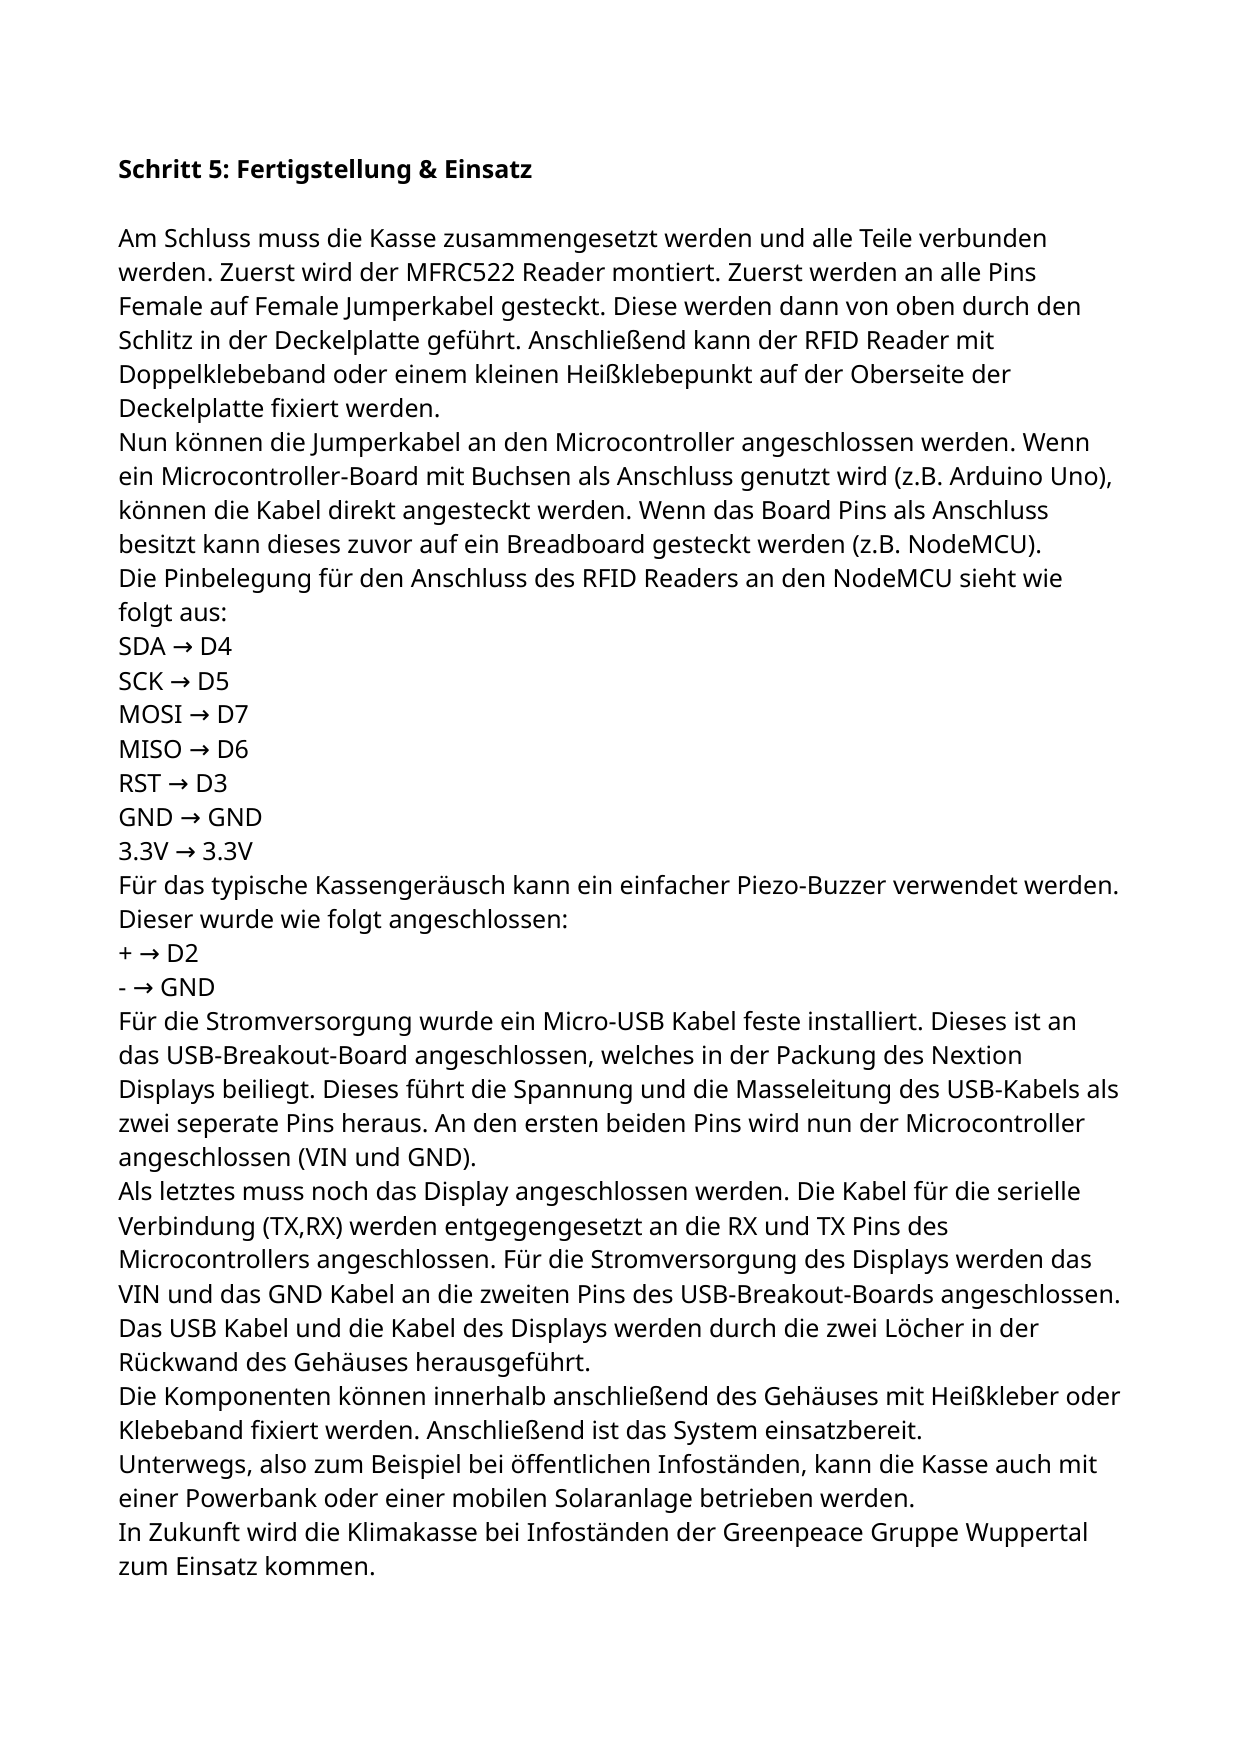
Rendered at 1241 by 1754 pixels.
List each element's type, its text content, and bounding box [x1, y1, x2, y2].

text Unterwegs, also zum Beispiel bei öffentlichen Infoständen, kann die Kasse auch mit einer Powerbank oder einer mobilen Solaranlage betrieben werden. [118, 1447, 1122, 1515]
text Am Schluss muss die Kasse zusammengesetzt werden und alle Teile verbunden werden. Zuerst wird der MFRC522 Reader montiert. Zuerst werden an alle Pins Female auf Female Jumperkabel gesteckt. Diese werden dann von oben durch den Schlitz in der Deckelplatte geführt. Anschließend kann der RFID Reader mit Doppelklebeband oder einem kleinen Heißklebepunkt auf der Oberseite der Deckelplatte fixiert werden. [118, 220, 1122, 425]
text Für das typische Kassengeräusch kann ein einfacher Piezo-Buzzer verwendet werden. Dieser wurde wie folgt angeschlossen: [118, 867, 1122, 936]
text RST → D3 [118, 765, 1122, 799]
text Für die Stromversorgung wurde ein Micro-USB Kabel feste installiert. Dieses ist an das USB-Breakout-Board angeschlossen, welches in der Packung des Nextion Displays beiliegt. Dieses führt die Spannung und die Masseleitung des USB-Kabels als zwei seperate Pins heraus. An den ersten beiden Pins wird nun der Microcontroller angeschlossen (VIN und GND). [118, 1004, 1122, 1174]
text + → D2 [118, 936, 1122, 970]
text SCK → D5 [118, 663, 1122, 697]
text Das USB Kabel und die Kabel des Displays werden durch die zwei Löcher in der Rückwand des Gehäuses herausgeführt. [118, 1310, 1122, 1378]
text Als letztes muss noch das Display angeschlossen werden. Die Kabel für die serielle Verbindung (TX,RX) werden entgegengesetzt an die RX und TX Pins des Microcontrollers angeschlossen. Für die Stromversorgung des Displays werden das VIN und das GND Kabel an die zweiten Pins des USB-Breakout-Boards angeschlossen. [118, 1174, 1122, 1310]
text - → GND [118, 970, 1122, 1004]
text Schritt 5: Fertigstellung & Einsatz [118, 152, 1122, 186]
text Nun können die Jumperkabel an den Microcontroller angeschlossen werden. Wenn ein Microcontroller-Board mit Buchsen als Anschluss genutzt wird (z.B. Arduino Uno), können die Kabel direkt angesteckt werden. Wenn das Board Pins als Anschluss besitzt kann dieses zuvor auf ein Breadboard gesteckt werden (z.B. NodeMCU). [118, 425, 1122, 561]
text SDA → D4 [118, 629, 1122, 663]
text MOSI → D7 [118, 697, 1122, 731]
text MISO → D6 [118, 731, 1122, 765]
text In Zukunft wird die Klimakasse bei Infoständen der Greenpeace Gruppe Wuppertal zum Einsatz kommen. [118, 1515, 1122, 1583]
text 3.3V → 3.3V [118, 833, 1122, 867]
text Die Pinbelegung für den Anschluss des RFID Readers an den NodeMCU sieht wie folgt aus: [118, 561, 1122, 629]
text Die Komponenten können innerhalb anschließend des Gehäuses mit Heißkleber oder Klebeband fixiert werden. Anschließend ist das System einsatzbereit. [118, 1378, 1122, 1447]
text GND → GND [118, 799, 1122, 833]
